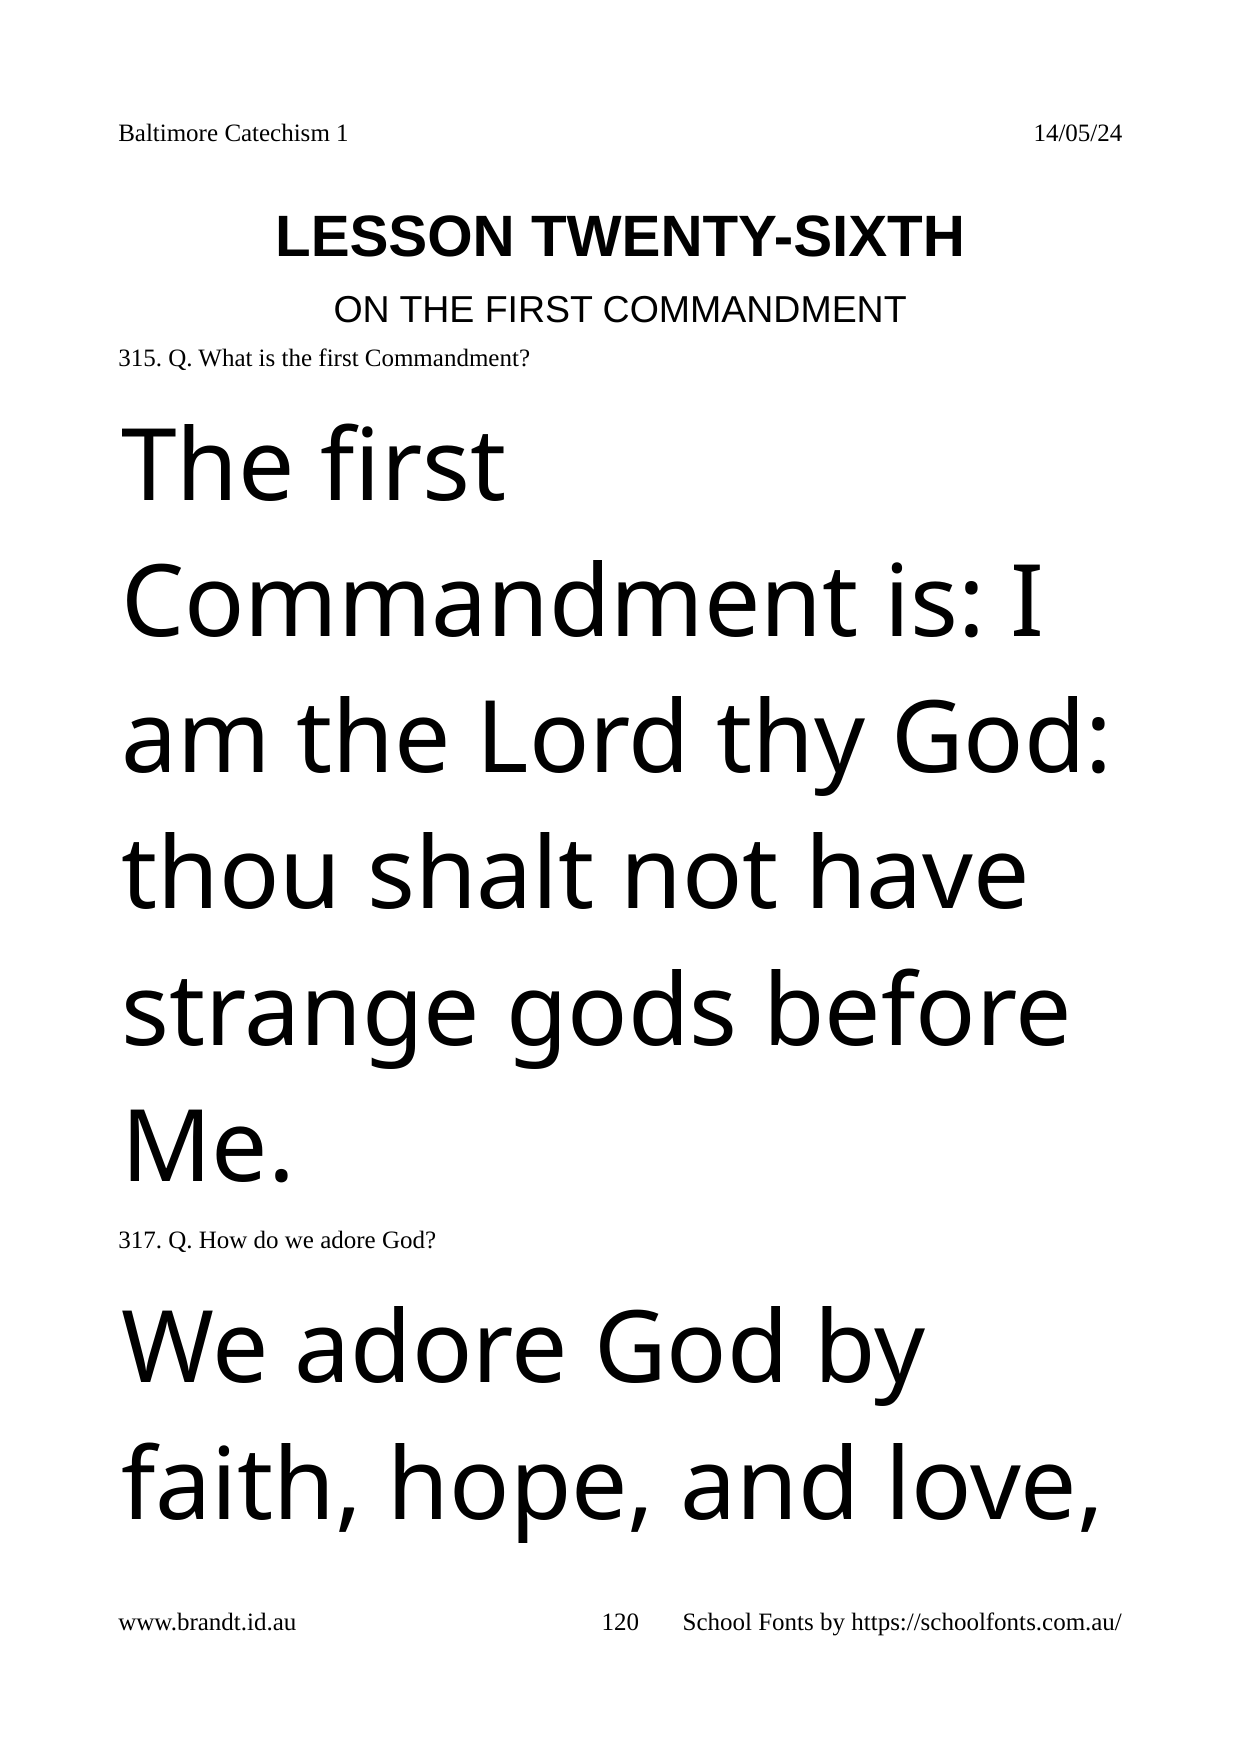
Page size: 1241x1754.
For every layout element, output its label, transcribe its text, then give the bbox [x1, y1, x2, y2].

text 315. Q. What is the first Commandment? [118, 343, 1122, 372]
text 317. Q. How do we adore God? [118, 1226, 1122, 1254]
title LESSON TWENTY-SIXTH [118, 201, 1122, 268]
text The first Commandment is: I am the Lord thy God: thou shalt not have strange gods before Me. [118, 390, 1122, 1214]
subtitle ON THE FIRST COMMANDMENT [118, 287, 1122, 330]
text We adore God by faith, hope, and love, [118, 1273, 1122, 1551]
